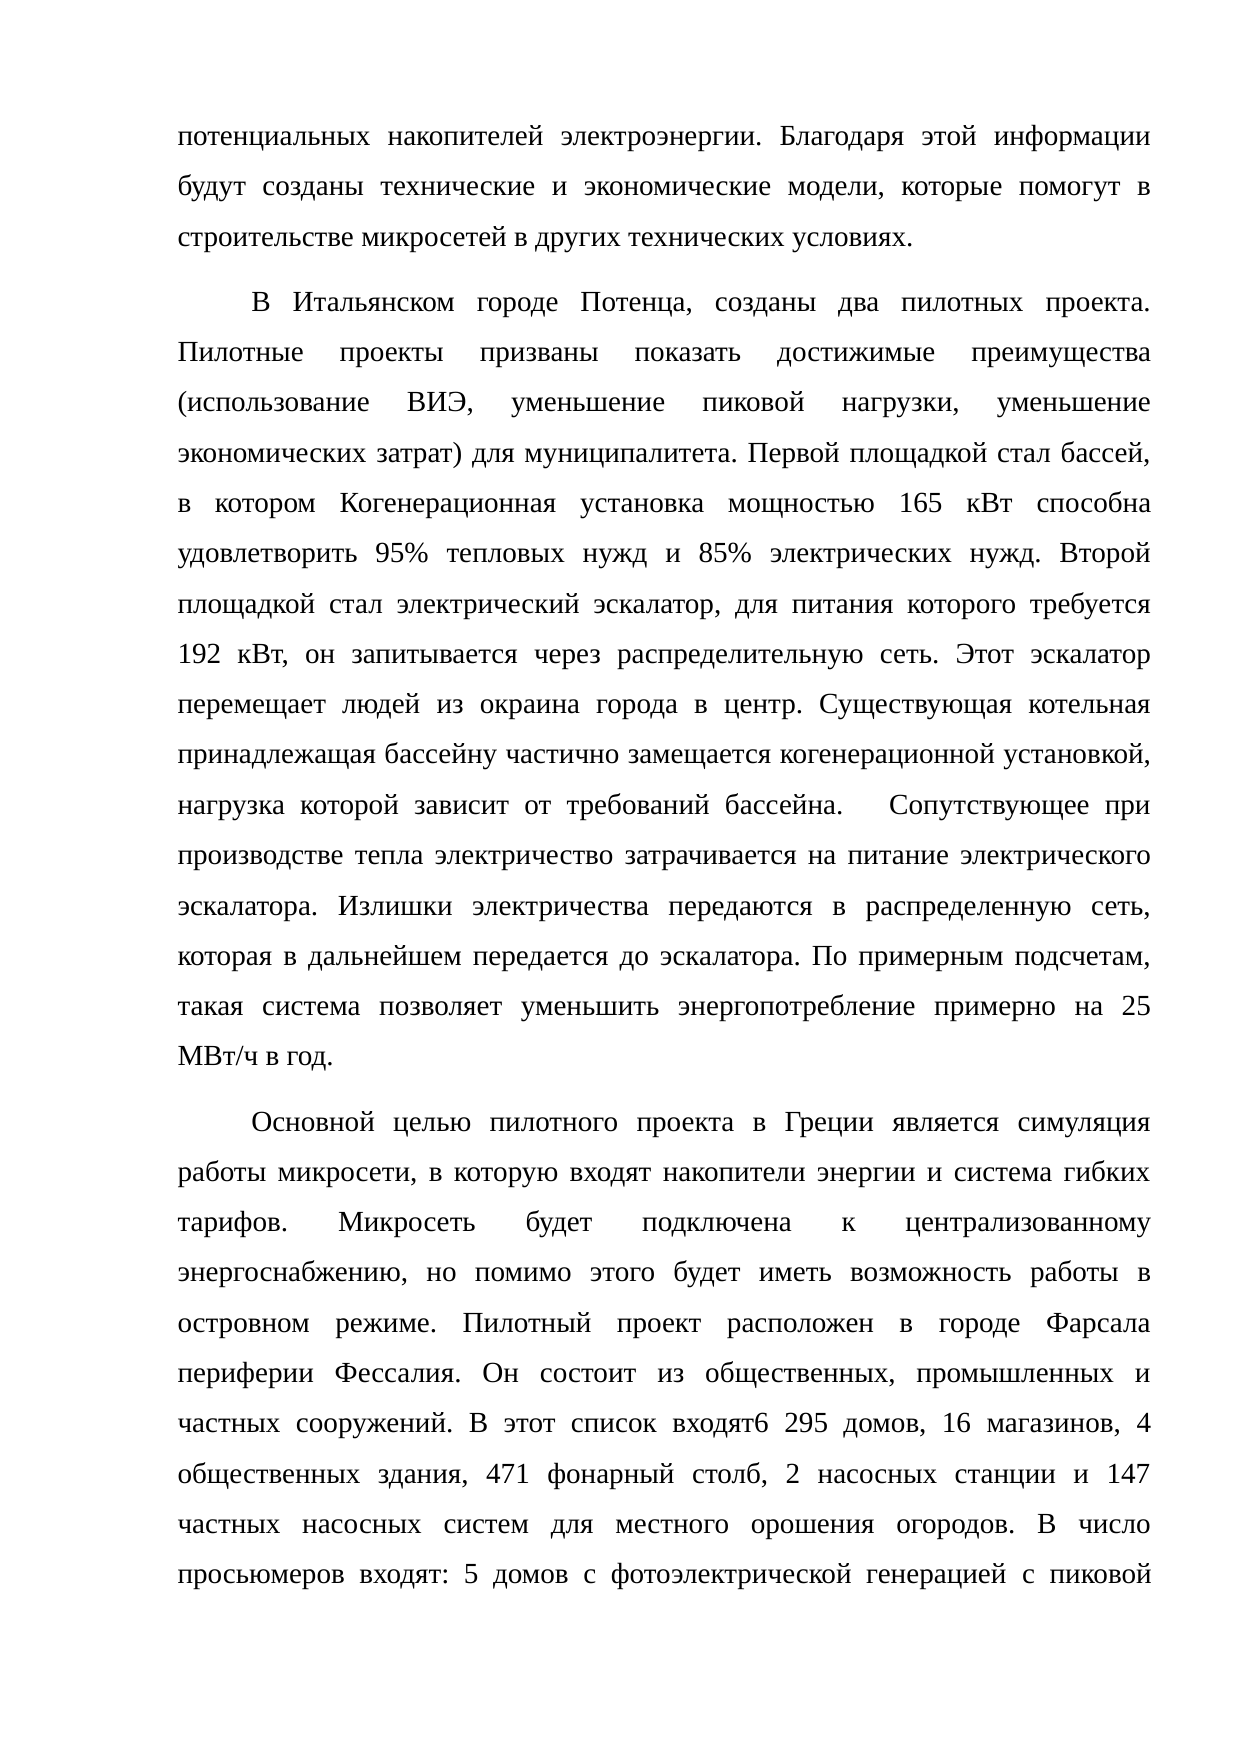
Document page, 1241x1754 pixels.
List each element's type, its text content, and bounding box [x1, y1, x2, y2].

text Основной целью пилотного проекта в Греции является симуляция работы микросети, в которую входят накопители энергии и система гибких тарифов. Микросеть будет подключена к централизованному энергоснабжению, но помимо этого будет иметь возможность работы в островном режиме. Пилотный проект расположен в городе Фарсала периферии Фессалия. Он состоит из общественных, промышленных и частных сооружений. В этот список входят6 295 домов, 16 магазинов, 4 общественных здания, 471 фонарный столб, 2 насосных станции и 147 частных насосных систем для местного орошения огородов. В число просьюмеров входят: 5 домов с фотоэлектрической генерацией c пиковой [177, 1104, 1152, 1590]
text В Итальянском городе Потенца, созданы два пилотных проекта. Пилотные проекты призваны показать достижимые преимущества (использование ВИЭ, уменьшение пиковой нагрузки, уменьшение экономических затрат) для муниципалитета. Первой площадкой стал бассей, в котором Когенерационная установка мощностью 165 кВт способна удовлетворить 95% тепловых нужд и 85% электрических нужд. Второй площадкой стал электрический эскалатор, для питания которого требуется 192 кВт, он запитывается через распределительную сеть. Этот эскалатор перемещает людей из окраина города в центр. Существующая котельная принадлежащая бассейну частично замещается когенерационной установкой, нагрузка которой зависит от требований бассейна. Сопутствующее при производстве тепла электричество затрачивается на питание электрического эскалатора. Излишки электричества передаются в распределенную сеть, которая в дальнейшем передается до эскалатора. По примерным подсчетам, такая система позволяет уменьшить энергопотребление примерно на 25 МВт/ч в год. [177, 284, 1152, 1072]
text потенциальных накопителей электроэнергии. Благодаря этой информации будут созданы технические и экономические модели, которые помогут в строительстве микросетей в других технических условиях. [177, 118, 1152, 252]
